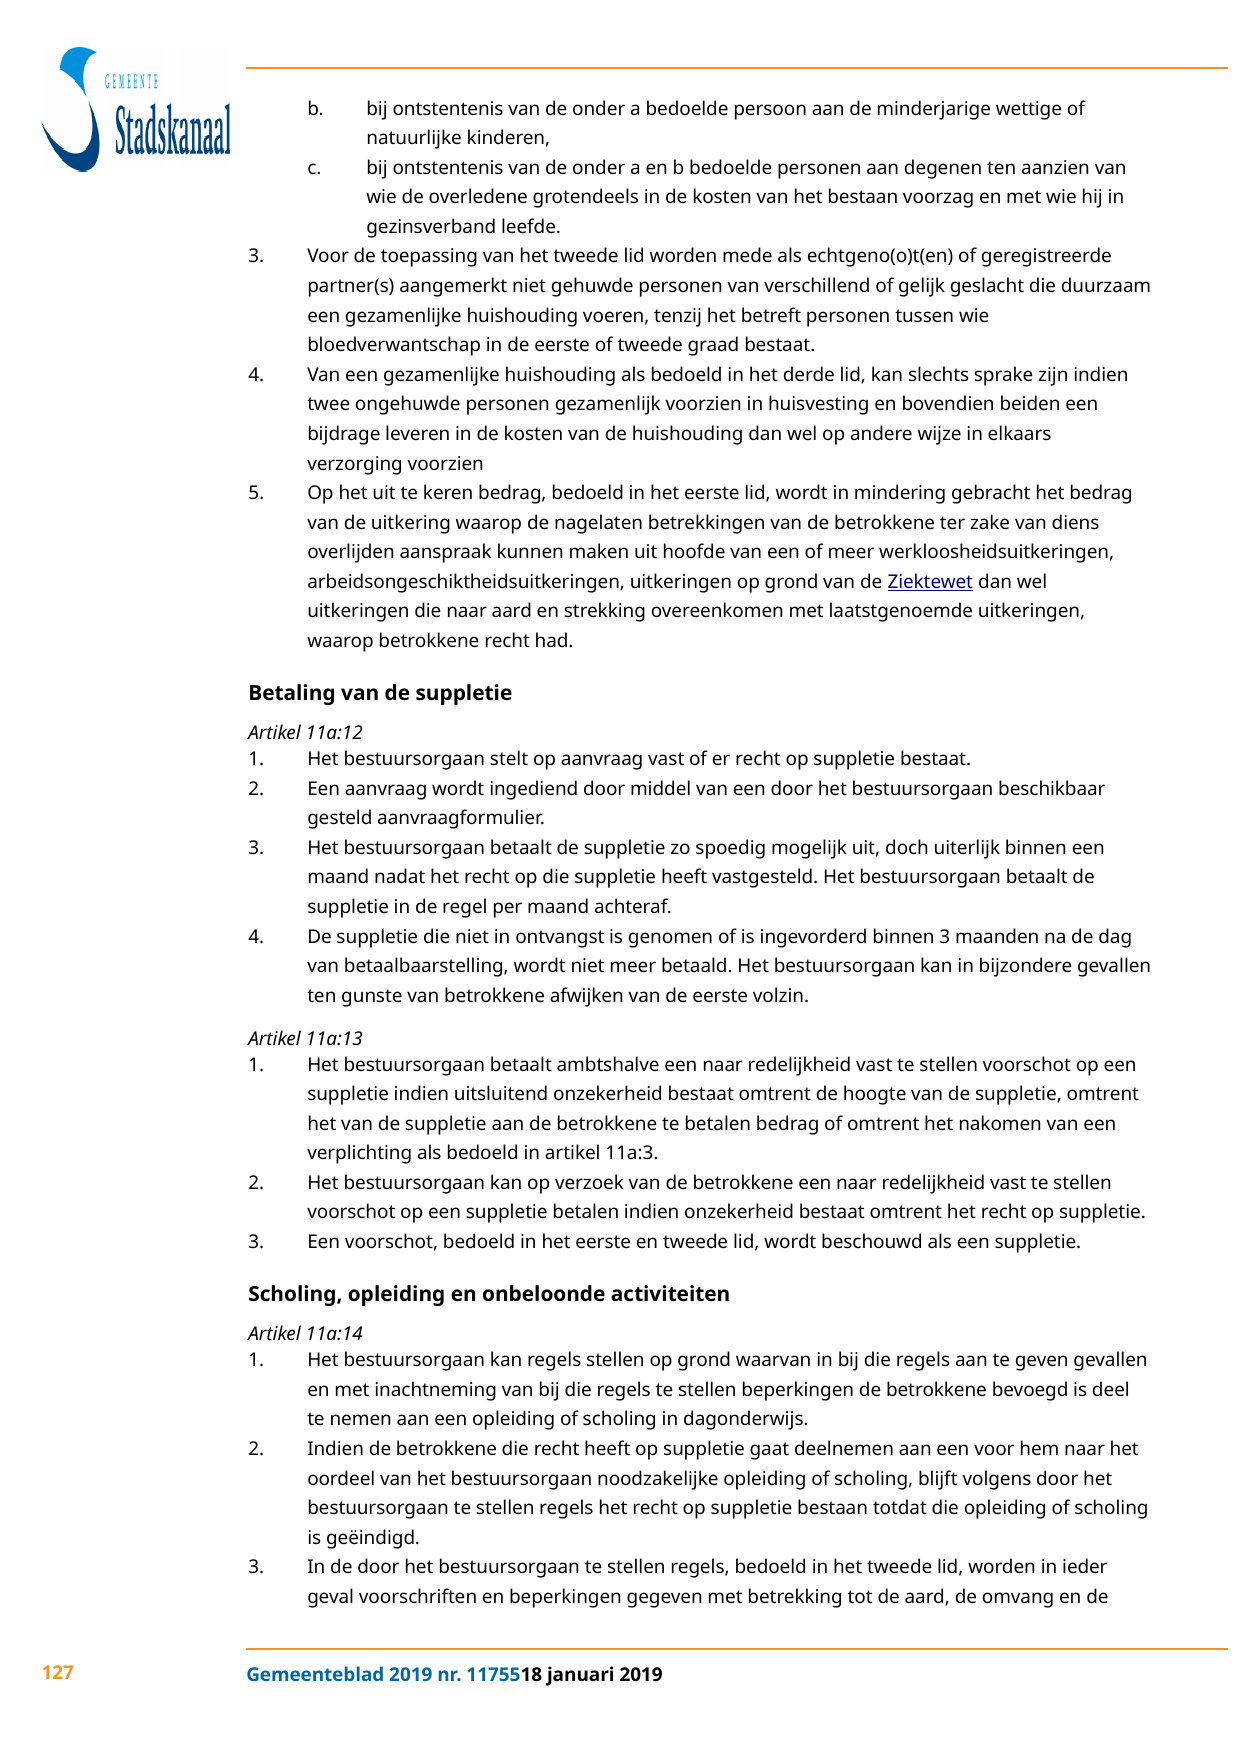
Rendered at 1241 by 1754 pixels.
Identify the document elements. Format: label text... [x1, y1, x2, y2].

text Scholing, opleiding en onbeloonde activiteiten [248, 1279, 1152, 1307]
list Het bestuursorgaan kan op verzoek van de betrokkene een naar redelijkheid vast te stellen voorschot op een suppletie betalen indien onzekerheid bestaat omtrent het recht op suppletie. [248, 1169, 1152, 1224]
list Een voorschot, bedoeld in het eerste en tweede lid, wordt beschouwd als een suppletie. [248, 1228, 1152, 1254]
list Het bestuursorgaan betaalt ambtshalve een naar redelijkheid vast te stellen voorschot op een suppletie indien uitsluitend onzekerheid bestaat omtrent de hoogte van de suppletie, omtrent het van de suppletie aan de betrokkene te betalen bedrag of omtrent het nakomen van een verplichting als bedoeld in artikel 11a:3. [248, 1051, 1152, 1165]
text Artikel 11a:12 [248, 719, 1152, 745]
list bij ontstentenis van de onder a en b bedoelde personen aan degenen ten aanzien van wie de overledene grotendeels in de kosten van het bestaan voorzag en met wie hij in gezinsverband leefde. [307, 154, 1152, 239]
text Artikel 11a:13 [248, 1025, 1152, 1051]
list Indien de betrokkene die recht heeft op suppletie gaat deelnemen aan een voor hem naar het oordeel van het bestuursorgaan noodzakelijke opleiding of scholing, blijft volgens door het bestuursorgaan te stellen regels het recht op suppletie bestaan totdat die opleiding of scholing is geëindigd. [248, 1435, 1152, 1549]
list De suppletie die niet in ontvangst is genomen of is ingevorderd binnen 3 maanden na de dag van betaalbaarstelling, wordt niet meer betaald. Het bestuursorgaan kan in bijzondere gevallen ten gunste van betrokkene afwijken van de eerste volzin. [248, 923, 1152, 1008]
text Artikel 11a:14 [248, 1321, 1152, 1346]
list bij ontstentenis van de onder a bedoelde persoon aan de minderjarige wettige of natuurlijke kinderen, [307, 95, 1152, 150]
list Het bestuursorgaan betaalt de suppletie zo spoedig mogelijk uit, doch uiterlijk binnen een maand nadat het recht op die suppletie heeft vastgesteld. Het bestuursorgaan betaalt de suppletie in de regel per maand achteraf. [248, 834, 1152, 919]
list Het bestuursorgaan stelt op aanvraag vast of er recht op suppletie bestaat. [248, 745, 1152, 771]
list Het bestuursorgaan kan regels stellen op grond waarvan in bij die regels aan te geven gevallen en met inachtneming van bij die regels te stellen beperkingen de betrokkene bevoegd is deel te nemen aan een opleiding of scholing in dagonderwijs. [248, 1346, 1152, 1431]
picture [41, 47, 231, 172]
list Op het uit te keren bedrag, bedoeld in het eerste lid, wordt in mindering gebracht het bedrag van de uitkering waarop de nagelaten betrekkingen van de betrokkene ter zake van diens overlijden aanspraak kunnen maken uit hoofde van een of meer werkloosheidsuitkeringen, arbeidsongeschiktheidsuitkeringen, uitkeringen op grond van de Ziektewet dan wel uitkeringen die naar aard en strekking overeenkomen met laatstgenoemde uitkeringen, waarop betrokkene recht had. [248, 479, 1152, 653]
list Voor de toepassing van het tweede lid worden mede als echtgeno(o)t(en) of geregistreerde partner(s) aangemerkt niet gehuwde personen van verschillend of gelijk geslacht die duurzaam een gezamenlijke huishouding voeren, tenzij het betreft personen tussen wie bloedverwantschap in de eerste of tweede graad bestaat. [248, 243, 1152, 357]
list Van een gezamenlijke huishouding als bedoeld in het derde lid, kan slechts sprake zijn indien twee ongehuwde personen gezamenlijk voorzien in huisvesting en bovendien beiden een bijdrage leveren in de kosten van de huishouding dan wel op andere wijze in elkaars verzorging voorzien [248, 361, 1152, 476]
list Een aanvraag wordt ingediend door middel van een door het bestuursorgaan beschikbaar gesteld aanvraagformulier. [248, 775, 1152, 830]
text Betaling van de suppletie [248, 678, 1152, 706]
list In de door het bestuursorgaan te stellen regels, bedoeld in het tweede lid, worden in ieder geval voorschriften en beperkingen gegeven met betrekking tot de aard, de omvang en de [248, 1553, 1152, 1609]
